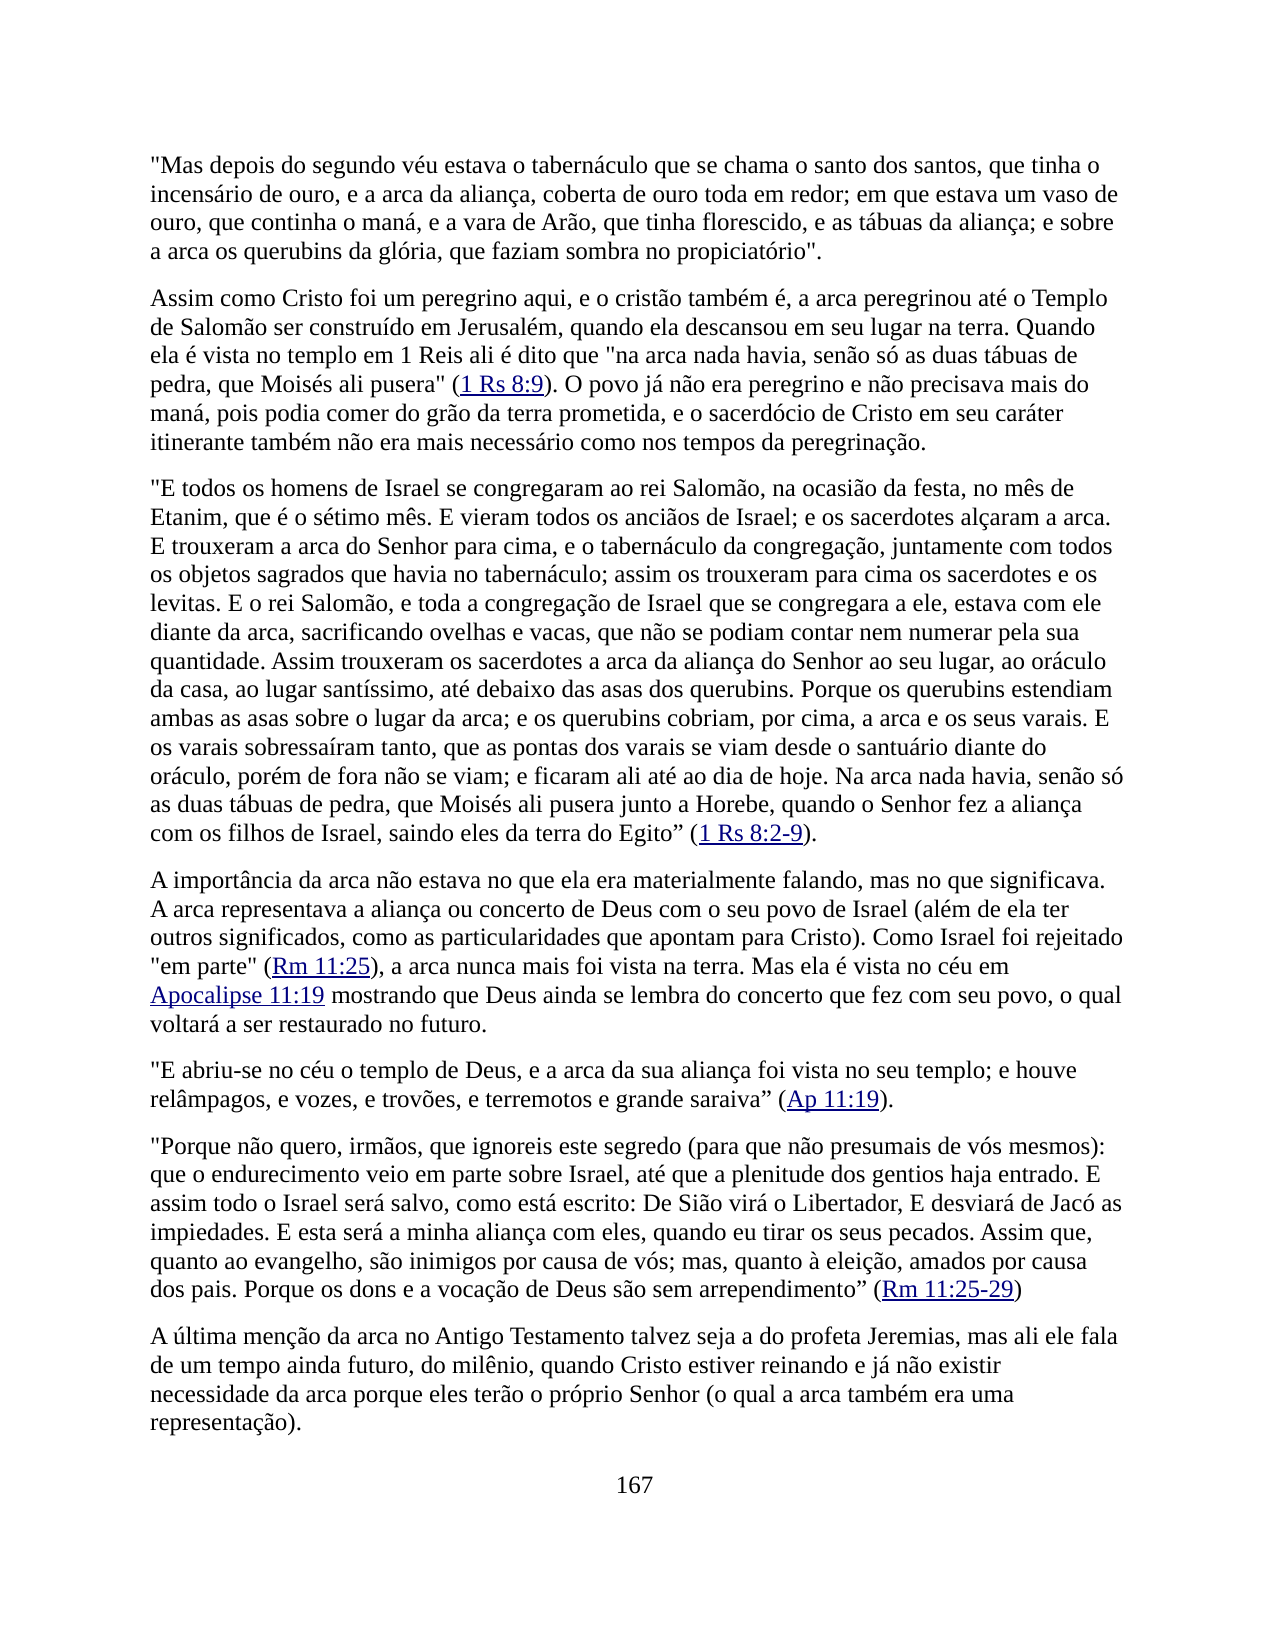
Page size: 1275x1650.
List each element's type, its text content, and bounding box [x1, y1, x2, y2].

text "E todos os homens de Israel se congregaram ao rei Salomão, na ocasião da festa, no mês de Etanim, que é o sétimo mês. E vieram todos os anciãos de Israel; e os sacerdotes alçaram a arca. E trouxeram a arca do Senhor para cima, e o tabernáculo da congregação, juntamente com todos os objetos sagrados que havia no tabernáculo; assim os trouxeram para cima os sacerdotes e os levitas. E o rei Salomão, e toda a congregação de Israel que se congregara a ele, estava com ele diante da arca, sacrificando ovelhas e vacas, que não se podiam contar nem numerar pela sua quantidade. Assim trouxeram os sacerdotes a arca da aliança do Senhor ao seu lugar, ao oráculo da casa, ao lugar santíssimo, até debaixo das asas dos querubins. Porque os querubins estendiam ambas as asas sobre o lugar da arca; e os querubins cobriam, por cima, a arca e os seus varais. E os varais sobressaíram tanto, que as pontas dos varais se viam desde o santuário diante do oráculo, porém de fora não se viam; e ficaram ali até ao dia de hoje. Na arca nada havia, senão só as duas tábuas de pedra, que Moisés ali pusera junto a Horebe, quando o Senhor fez a aliança com os filhos de Israel, saindo eles da terra do Egito” (1 Rs 8:2-9). [150, 473, 1125, 847]
text Assim como Cristo foi um peregrino aqui, e o cristão também é, a arca peregrinou até o Templo de Salomão ser construído em Jerusalém, quando ela descansou em seu lugar na terra. Quando ela é vista no templo em 1 Reis ali é dito que "na arca nada havia, senão só as duas tábuas de pedra, que Moisés ali pusera" (1 Rs 8:9). O povo já não era peregrino e não precisava mais do maná, pois podia comer do grão da terra prometida, e o sacerdócio de Cristo em seu caráter itinerante também não era mais necessário como nos tempos da peregrinação. [150, 283, 1125, 455]
text A importância da arca não estava no que ela era materialmente falando, mas no que significava. A arca representava a aliança ou concerto de Deus com o seu povo de Israel (além de ela ter outros significados, como as particularidades que apontam para Cristo). Como Israel foi rejeitado "em parte" (Rm 11:25), a arca nunca mais foi vista na terra. Mas ela é vista no céu em Apocalipse 11:19 mostrando que Deus ainda se lembra do concerto que fez com seu povo, o qual voltará a ser restaurado no futuro. [150, 865, 1125, 1037]
text "Mas depois do segundo véu estava o tabernáculo que se chama o santo dos santos, que tinha o incensário de ouro, e a arca da aliança, coberta de ouro toda em redor; em que estava um vaso de ouro, que continha o maná, e a vara de Arão, que tinha florescido, e as tábuas da aliança; e sobre a arca os querubins da glória, que faziam sombra no propiciatório". [150, 150, 1125, 265]
text "E abriu-se no céu o templo de Deus, e a arca da sua aliança foi vista no seu templo; e houve relâmpagos, e vozes, e trovões, e terremotos e grande saraiva” (Ap 11:19). [150, 1055, 1125, 1113]
text A última menção da arca no Antigo Testamento talvez seja a do profeta Jeremias, mas ali ele fala de um tempo ainda futuro, do milênio, quando Cristo estiver reinando e já não existir necessidade da arca porque eles terão o próprio Senhor (o qual a arca também era uma representação). [150, 1321, 1125, 1436]
text "Porque não quero, irmãos, que ignoreis este segredo (para que não presumais de vós mesmos): que o endurecimento veio em parte sobre Israel, até que a plenitude dos gentios haja entrado. E assim todo o Israel será salvo, como está escrito: De Sião virá o Libertador, E desviará de Jacó as impiedades. E esta será a minha aliança com eles, quando eu tirar os seus pecados. Assim que, quanto ao evangelho, são inimigos por causa de vós; mas, quanto à eleição, amados por causa dos pais. Porque os dons e a vocação de Deus são sem arrependimento” (Rm 11:25-29) [150, 1131, 1125, 1303]
